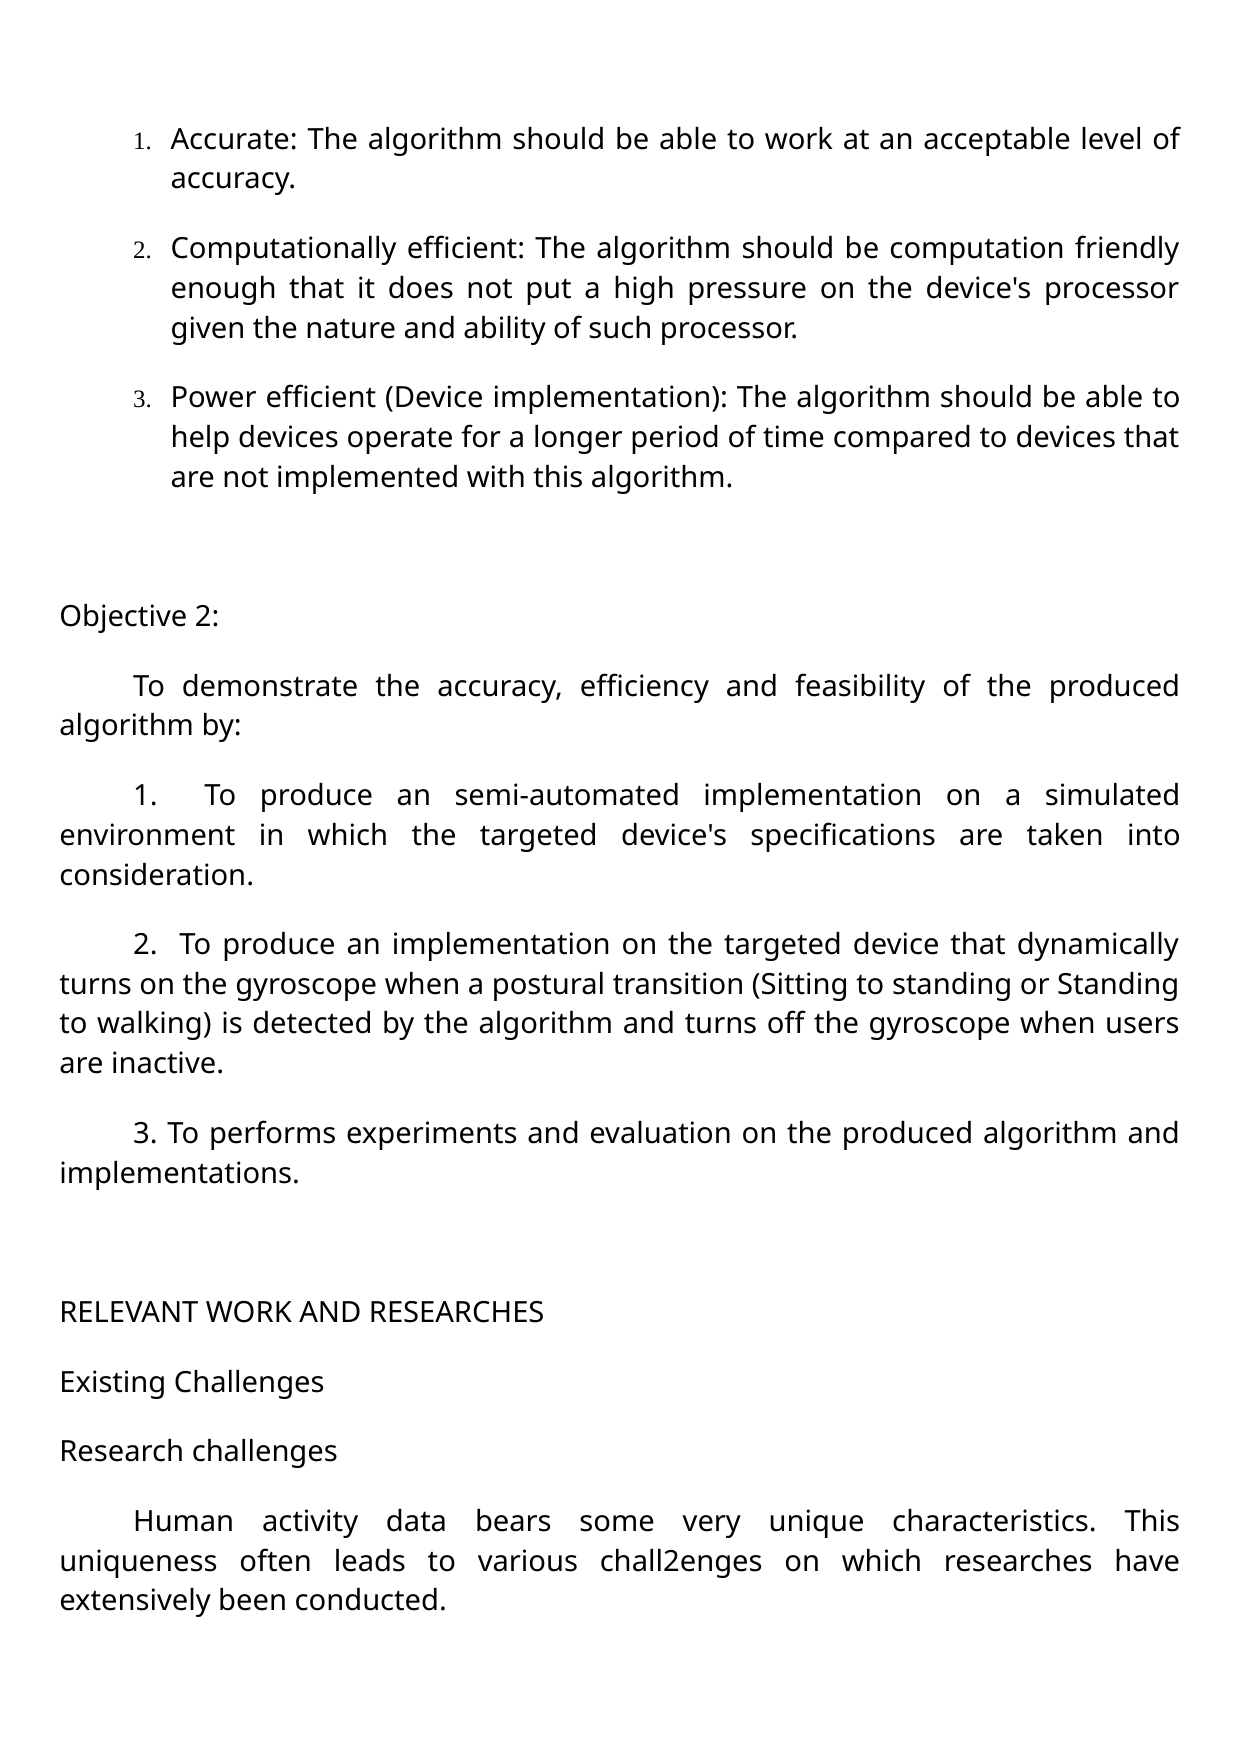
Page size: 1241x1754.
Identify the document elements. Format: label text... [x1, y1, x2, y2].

text Human activity data bears some very unique characteristics. This uniqueness often leads to various chall2enges on which researches have extensively been conducted. [59, 1500, 1181, 1619]
text 3. To performs experiments and evaluation on the produced algorithm and implementations. [59, 1112, 1181, 1192]
text Existing Challenges [59, 1361, 1181, 1401]
list Computationally efficient: The algorithm should be computation friendly enough that it does not put a high pressure on the device's processor given the nature and ability of such processor. [133, 227, 1181, 347]
text 1. To produce an semi-automated implementation on a simulated environment in which the targeted device's specifications are taken into consideration. [59, 774, 1181, 893]
text To demonstrate the accuracy, efficiency and feasibility of the produced algorithm by: [59, 665, 1181, 744]
text 2. To produce an implementation on the targeted device that dynamically turns on the gyroscope when a postural transition (Sitting to standing or Standing to walking) is detected by the algorithm and turns off the gyroscope when users are inactive. [59, 923, 1181, 1082]
list Power efficient (Device implementation): The algorithm should be able to help devices operate for a longer period of time compared to devices that are not implemented with this algorithm. [133, 377, 1181, 496]
list Accurate: The algorithm should be able to work at an acceptable level of accuracy. [133, 118, 1181, 197]
text Research challenges [59, 1431, 1181, 1470]
text RELEVANT WORK AND RESEARCHES [59, 1291, 1181, 1331]
text Objective 2: [59, 595, 1181, 635]
